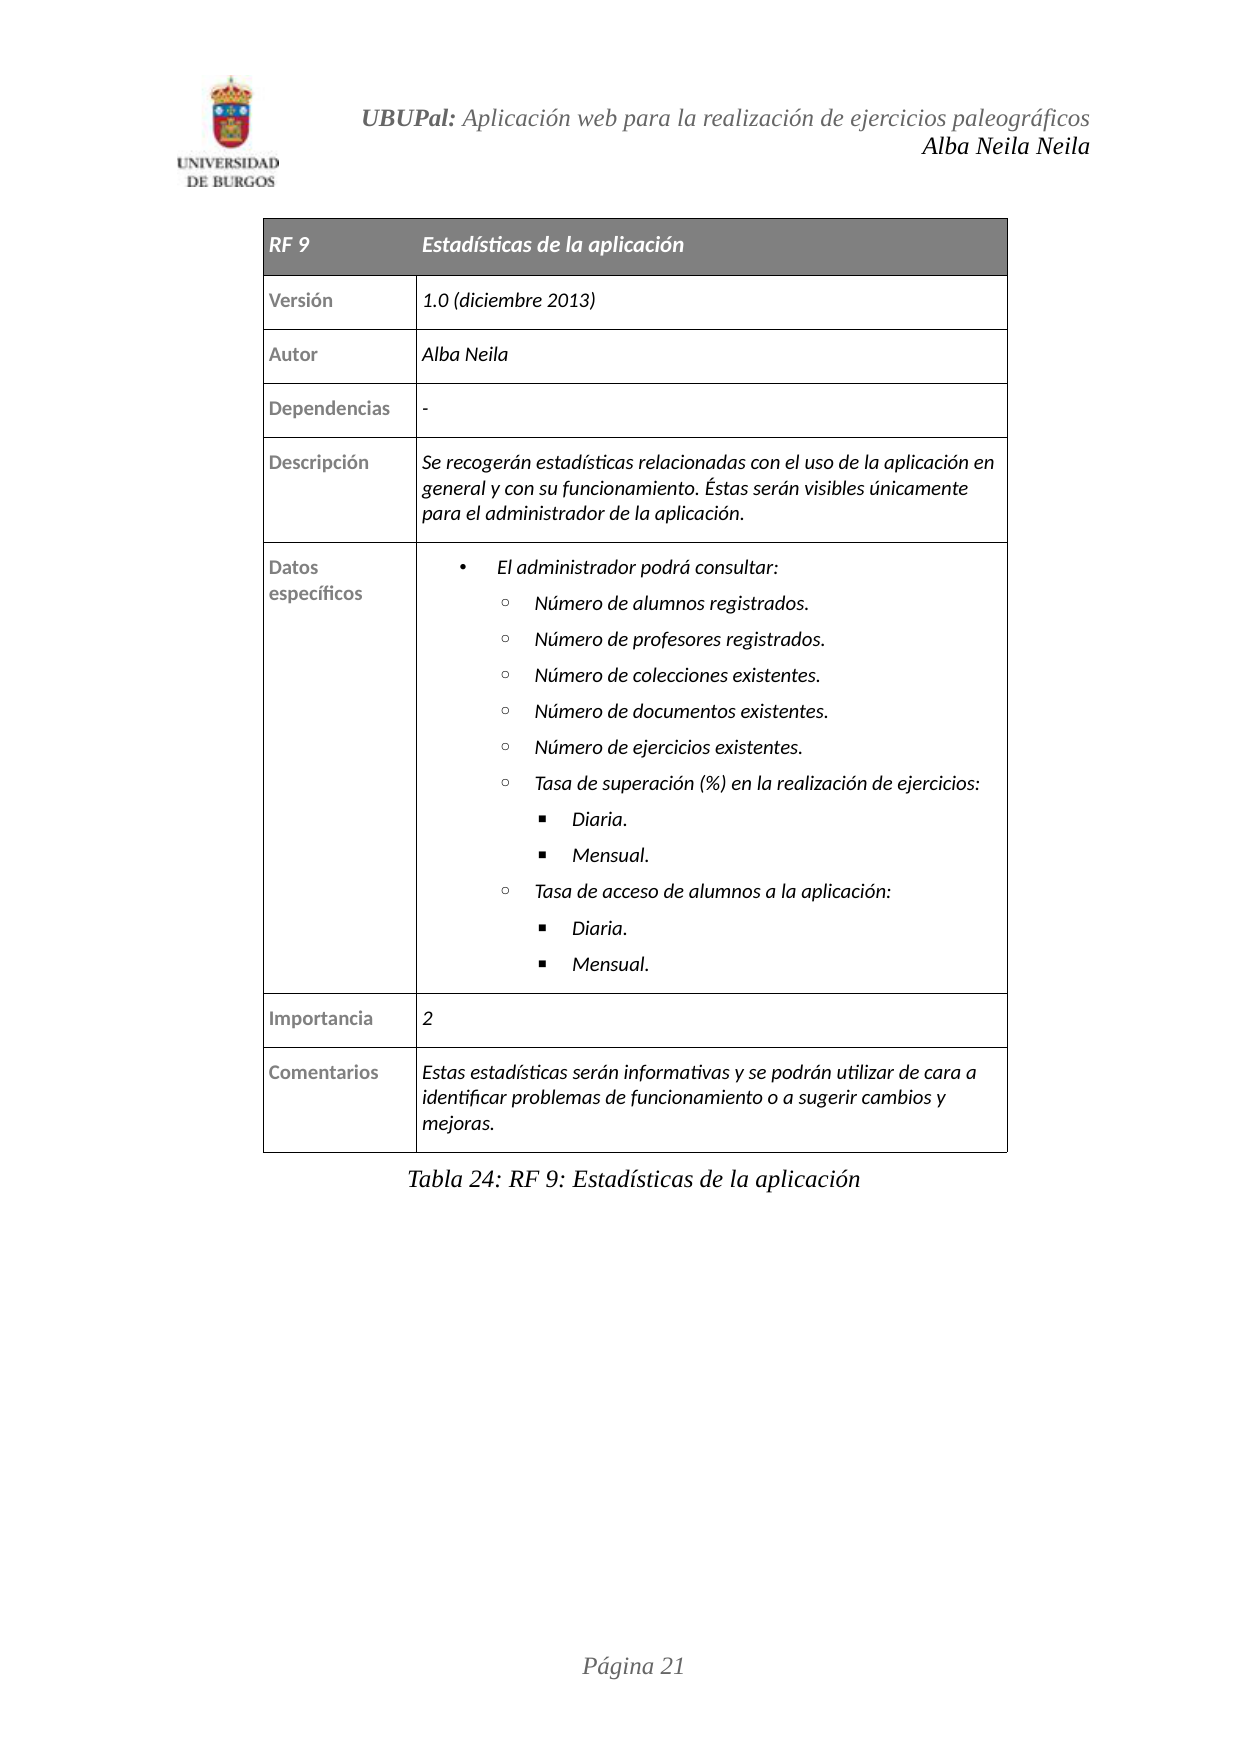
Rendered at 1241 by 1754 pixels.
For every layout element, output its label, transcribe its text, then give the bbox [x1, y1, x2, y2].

table_cell El administrador podrá consultar: Número de alumnos registrados. Número de profesores registrados. Número de colecciones existentes. Número de documentos existentes. Número de ejercicios existentes. Tasa de superación (%) en la realización de ejercicios: Diaria. Mensual. Tasa de acceso de alumnos a la aplicación: Diaria. Mensual. [417, 543, 1007, 993]
table_header Estadísticas de la aplicación [416, 219, 1007, 275]
table_cell 2 [417, 994, 1007, 1047]
table_cell Autor [264, 330, 416, 383]
text Tabla 24: RF 9: Estadísticas de la aplicación [177, 1164, 1092, 1193]
table_cell Comentarios [264, 1048, 416, 1152]
table_cell Descripción [264, 438, 416, 542]
picture [177, 75, 279, 187]
table_cell Dependencias [264, 384, 416, 437]
table_cell - [417, 384, 1007, 437]
table_cell Versión [264, 276, 416, 329]
table_cell Se recogerán estadísticas relacionadas con el uso de la aplicación en general y con su funcionamiento. Éstas serán visibles únicamente para el administrador de la aplicación. [417, 438, 1007, 542]
table_cell Estas estadísticas serán informativas y se podrán utilizar de cara a identificar problemas de funcionamiento o a sugerir cambios y mejoras. [417, 1048, 1007, 1152]
table_cell Datos específicos [264, 543, 416, 993]
table_header RF 9 [264, 219, 416, 275]
table_cell 1.0 (diciembre 2013) [417, 276, 1007, 329]
table_cell Alba Neila [417, 330, 1007, 383]
table_cell Importancia [264, 994, 416, 1047]
